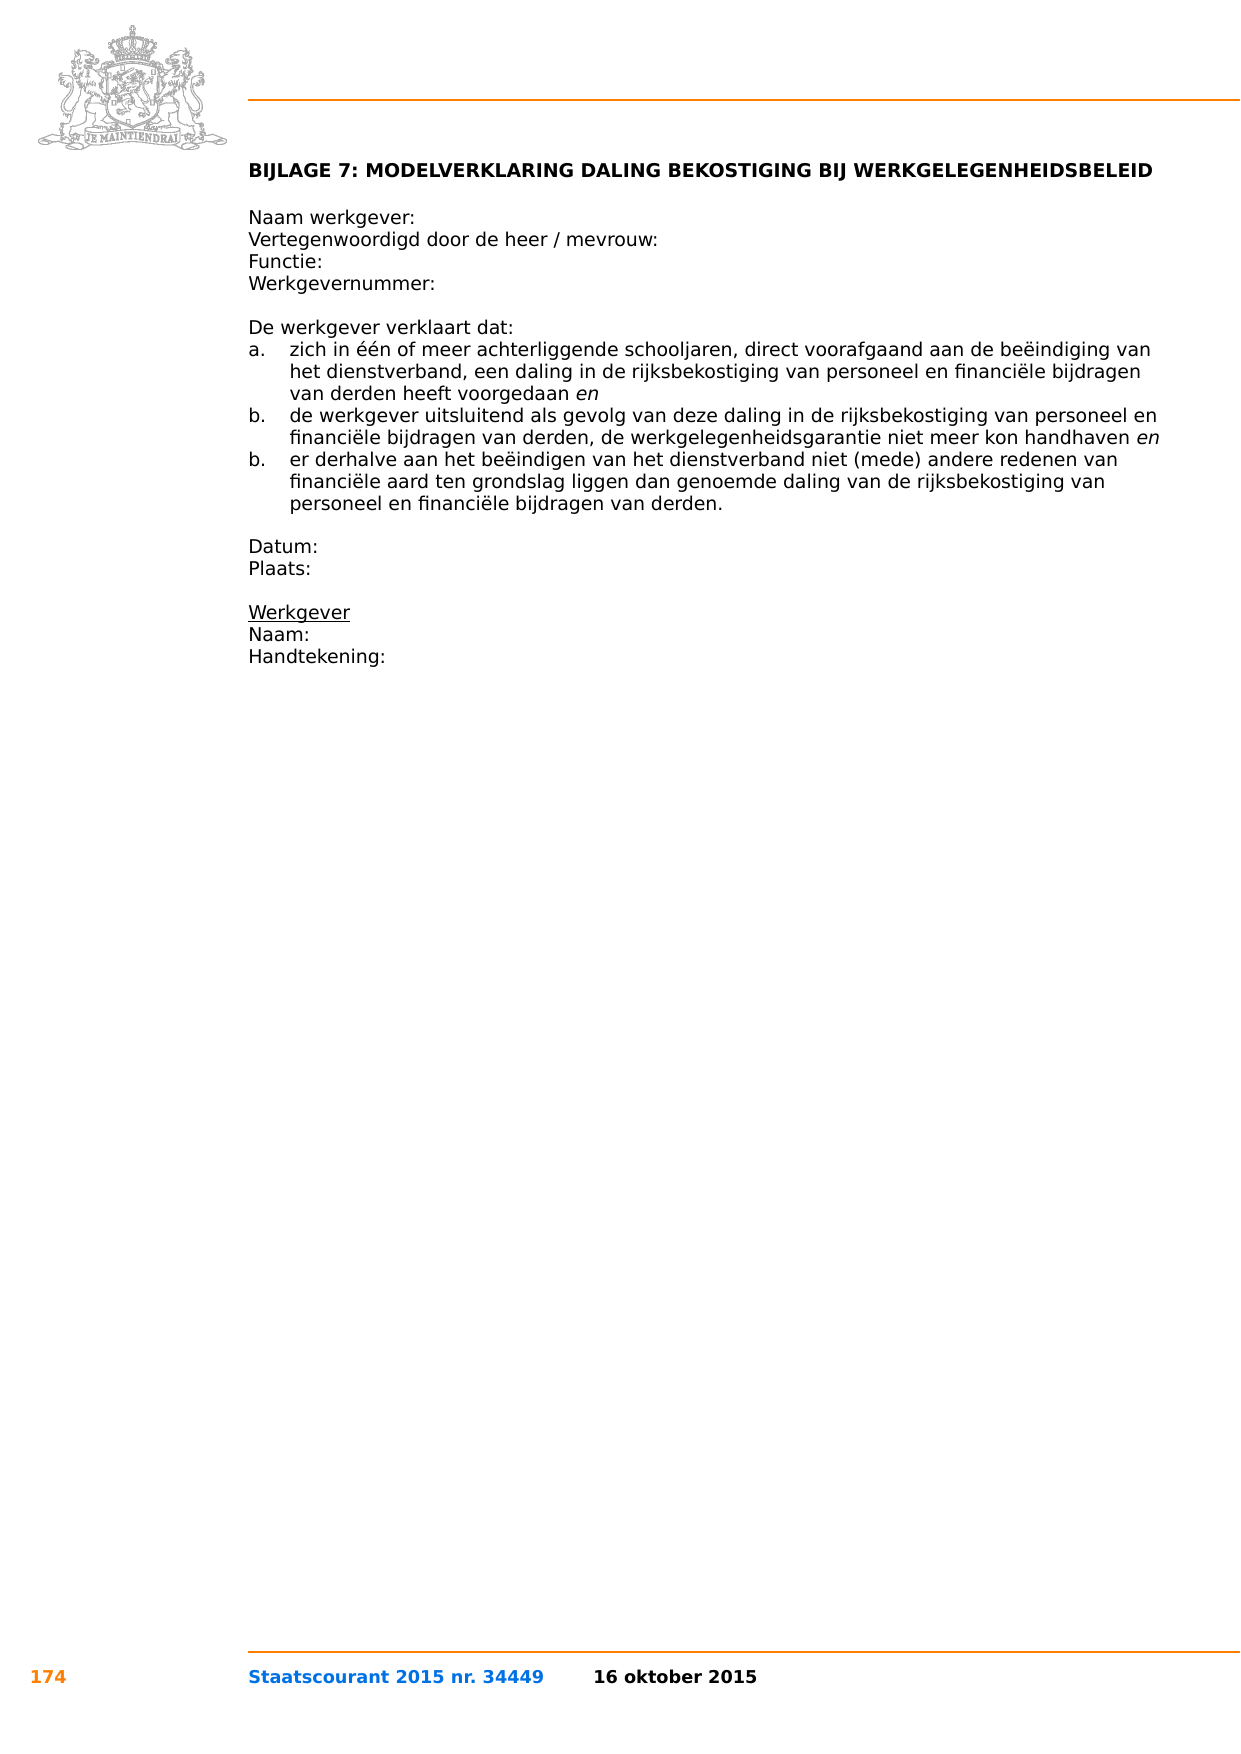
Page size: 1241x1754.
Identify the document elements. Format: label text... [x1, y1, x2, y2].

text Werkgever [248, 602, 1163, 624]
text Naam werkgever: [248, 207, 1163, 229]
subtitle BIJLAGE 7: MODELVERKLARING DALING BEKOSTIGING BIJ WERKGELEGENHEIDSBELEID [248, 160, 1163, 182]
text Plaats: [248, 558, 1163, 580]
text Vertegenwoordigd door de heer / mevrouw: [248, 229, 1163, 251]
text Datum: [248, 536, 1163, 558]
picture [38, 25, 227, 150]
text Functie: [248, 251, 1163, 273]
text Werkgevernummer: [248, 273, 1163, 295]
text b. er derhalve aan het beëindigen van het dienstverband niet (mede) andere redenen van financiële aard ten grondslag liggen dan genoemde daling van de rijksbekostiging van personeel en financiële bijdragen van derden. [248, 448, 1163, 514]
text Handtekening: [248, 646, 1163, 668]
text b. de werkgever uitsluitend als gevolg van deze daling in de rijksbekostiging van personeel en financiële bijdragen van derden, de werkgelegenheidsgarantie niet meer kon handhaven en [248, 404, 1163, 448]
text De werkgever verklaart dat: [248, 317, 1163, 339]
text a. zich in één of meer achterliggende schooljaren, direct voorafgaand aan de beëindiging van het dienstverband, een daling in de rijksbekostiging van personeel en financiële bijdragen van derden heeft voorgedaan en [248, 339, 1163, 404]
text Naam: [248, 624, 1163, 646]
